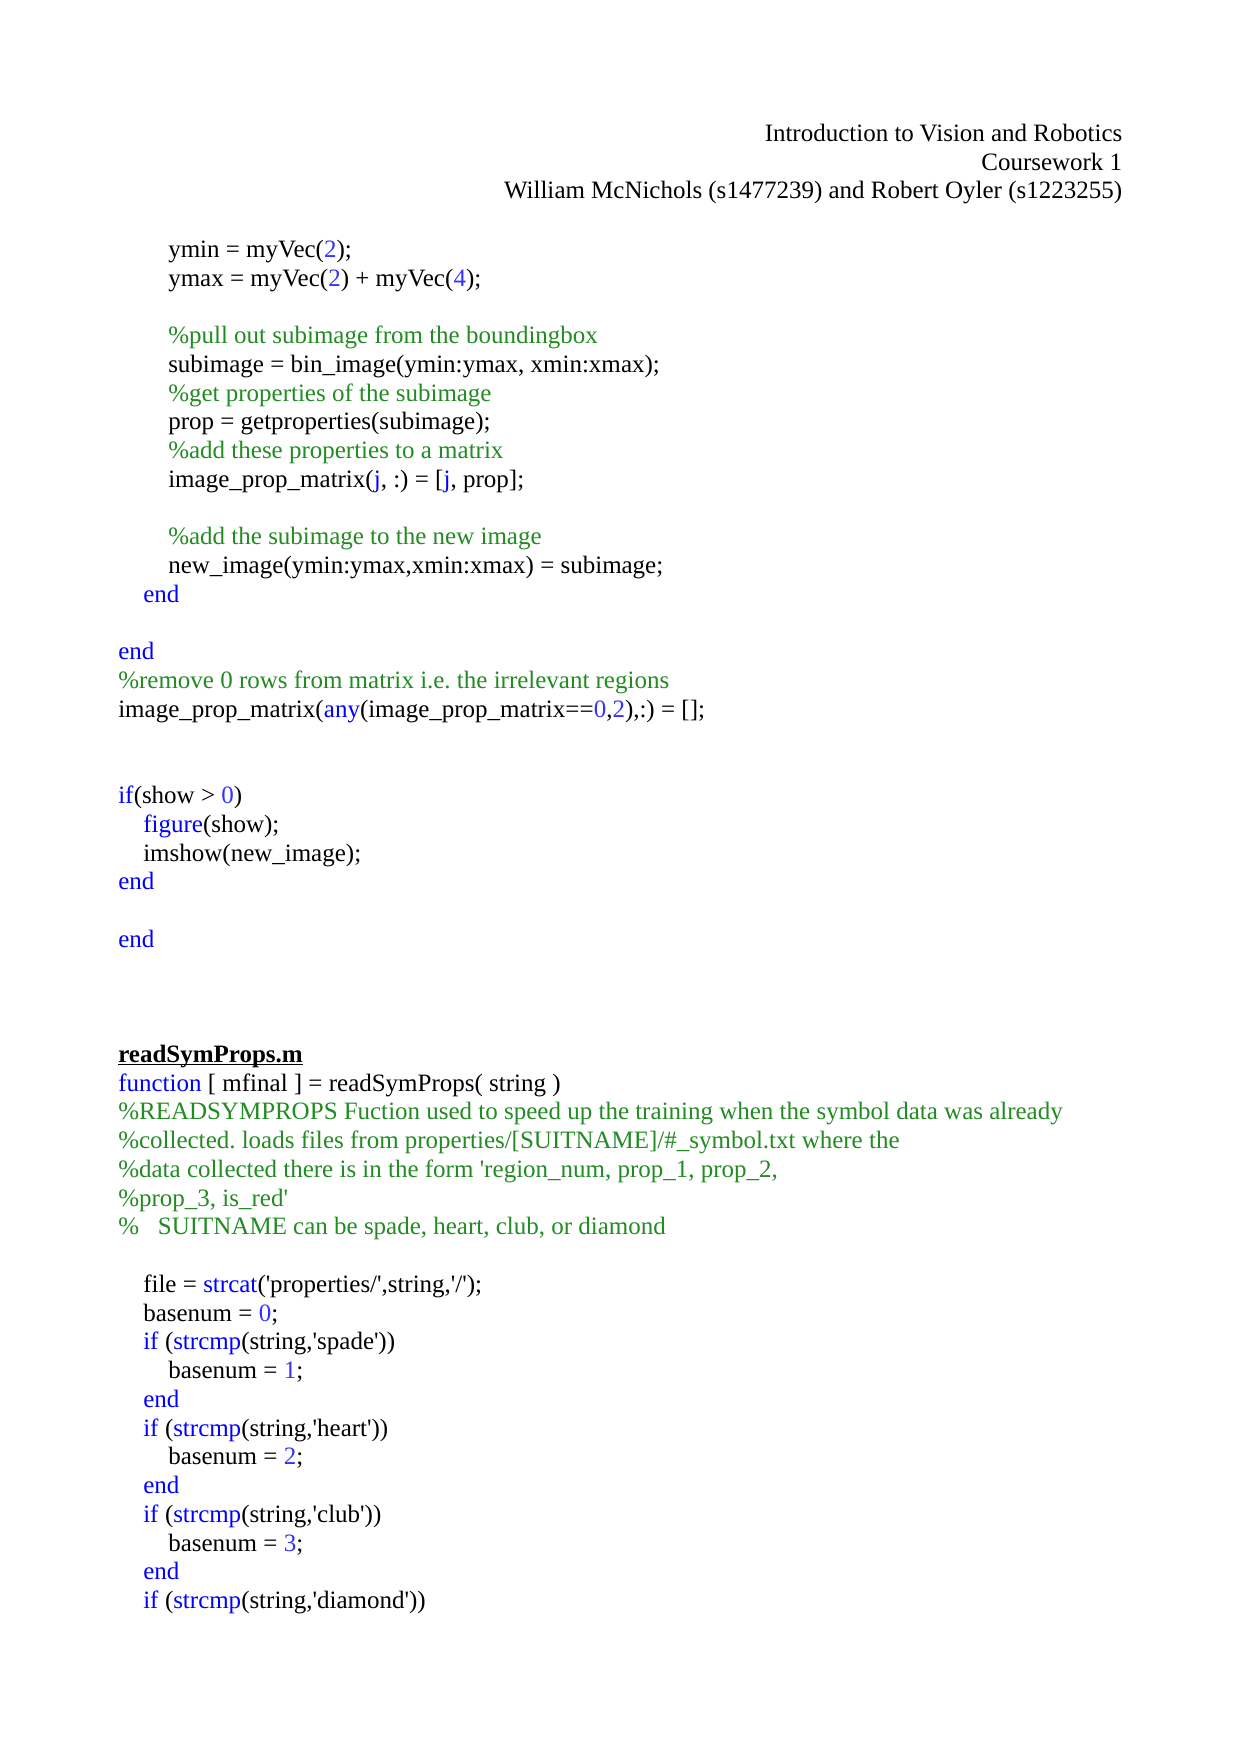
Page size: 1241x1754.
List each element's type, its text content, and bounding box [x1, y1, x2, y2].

text %add these properties to a matrix [118, 435, 1122, 464]
text %prop_3, is_red' [118, 1183, 1122, 1211]
text end [118, 1470, 1122, 1499]
text ymax = myVec(2) + myVec(4); [118, 263, 1122, 291]
text new_image(ymin:ymax,xmin:xmax) = subimage; [118, 550, 1122, 579]
text image_prop_matrix(any(image_prop_matrix==0,2),:) = []; [118, 694, 1122, 723]
text %data collected there is in the form 'region_num, prop_1, prop_2, [118, 1154, 1122, 1183]
text basenum = 3; [118, 1528, 1122, 1556]
text %READSYMPROPS Fuction used to speed up the training when the symbol data was already [118, 1096, 1122, 1125]
text end [118, 1384, 1122, 1413]
text %remove 0 rows from matrix i.e. the irrelevant regions [118, 665, 1122, 694]
text %add the subimage to the new image [118, 521, 1122, 550]
text imshow(new_image); [118, 838, 1122, 866]
text end [118, 924, 1122, 953]
text end [118, 1556, 1122, 1585]
text prop = getproperties(subimage); [118, 406, 1122, 435]
text file = strcat('properties/',string,'/'); [118, 1269, 1122, 1298]
text figure(show); [118, 809, 1122, 838]
text image_prop_matrix(j, :) = [j, prop]; [118, 464, 1122, 493]
text end [118, 579, 1122, 608]
text if (strcmp(string,'club')) [118, 1499, 1122, 1528]
text end [118, 866, 1122, 895]
text if(show > 0) [118, 780, 1122, 809]
text end [118, 636, 1122, 665]
text % SUITNAME can be spade, heart, club, or diamond [118, 1211, 1122, 1240]
text if (strcmp(string,'spade')) [118, 1326, 1122, 1355]
text basenum = 1; [118, 1355, 1122, 1384]
text %get properties of the subimage [118, 378, 1122, 406]
text basenum = 2; [118, 1441, 1122, 1470]
text function [ mfinal ] = readSymProps( string ) [118, 1068, 1122, 1096]
text %pull out subimage from the boundingbox [118, 320, 1122, 349]
text if (strcmp(string,'heart')) [118, 1413, 1122, 1441]
text subimage = bin_image(ymin:ymax, xmin:xmax); [118, 349, 1122, 378]
text basenum = 0; [118, 1298, 1122, 1326]
text ymin = myVec(2); [118, 234, 1122, 263]
text if (strcmp(string,'diamond')) [118, 1585, 1122, 1614]
text readSymProps.m [118, 1039, 1122, 1068]
text %collected. loads files from properties/[SUITNAME]/#_symbol.txt where the [118, 1125, 1122, 1154]
